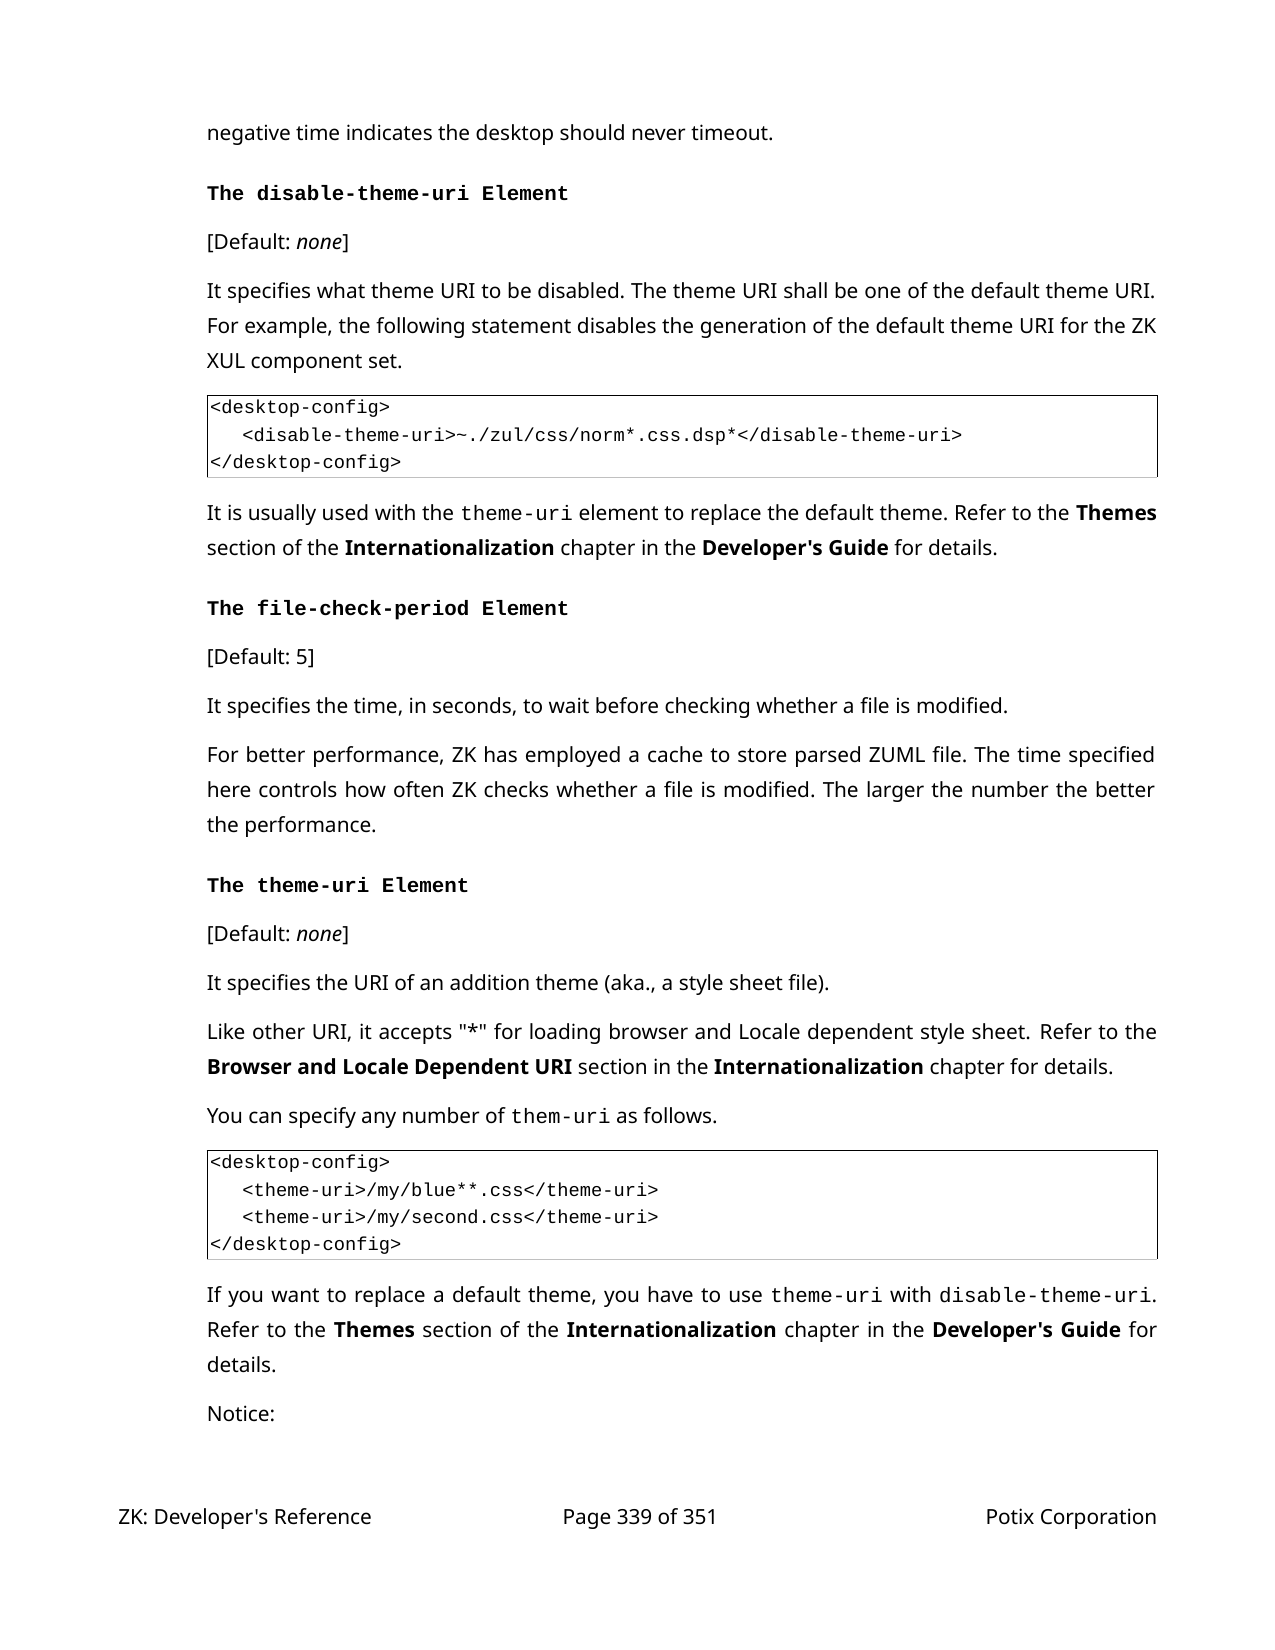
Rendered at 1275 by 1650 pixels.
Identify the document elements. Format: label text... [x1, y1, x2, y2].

text It specifies the URI of an addition theme (aka., a style sheet file). [207, 968, 1157, 996]
text [Default: none] [207, 227, 1157, 255]
text negative time indicates the desktop should never timeout. [207, 118, 1157, 146]
text It specifies what theme URI to be disabled. The theme URI shall be one of the default theme URI. For example, the following statement disables the generation of the default theme URI for the ZK XUL component set. [207, 276, 1157, 375]
text [Default: 5] [207, 642, 1157, 670]
text It is usually used with the theme-uri element to replace the default theme. Refer to the Themes section of the Internationalization chapter in the Developer's Guide for details. [207, 498, 1157, 561]
text </desktop-config> [208, 1232, 1157, 1259]
subtitle The theme-uri Element [207, 875, 1157, 899]
text Like other URI, it accepts "*" for loading browser and Locale dependent style sheet. Refer to the Browser and Locale Dependent URI section in the Internationalization chapter for details. [207, 1017, 1157, 1081]
text Notice: [207, 1399, 1157, 1428]
text <disable-theme-uri>~./zul/css/norm*.css.dsp*</disable-theme-uri> [208, 422, 1157, 447]
text You can specify any number of them-uri as follows. [207, 1101, 1157, 1130]
text It specifies the time, in seconds, to wait before checking whether a file is modified. [207, 691, 1157, 719]
text <theme-uri>/my/second.css</theme-uri> [208, 1205, 1157, 1229]
text If you want to replace a default theme, you have to use theme-uri with disable-theme-uri. Refer to the Themes section of the Internationalization chapter in the Developer's Guide for details. [207, 1280, 1157, 1379]
text [Default: none] [207, 919, 1157, 948]
text For better performance, ZK has employed a cache to store parsed ZUML file. The time specified here controls how often ZK checks whether a file is modified. The larger the number the better the performance. [207, 740, 1157, 838]
text <desktop-config> [208, 396, 1157, 419]
text <theme-uri>/my/blue**.css</theme-uri> [208, 1177, 1157, 1202]
subtitle The file-check-period Element [207, 598, 1157, 622]
text </desktop-config> [208, 450, 1157, 477]
subtitle The disable-theme-uri Element [207, 183, 1157, 207]
text <desktop-config> [208, 1151, 1157, 1174]
